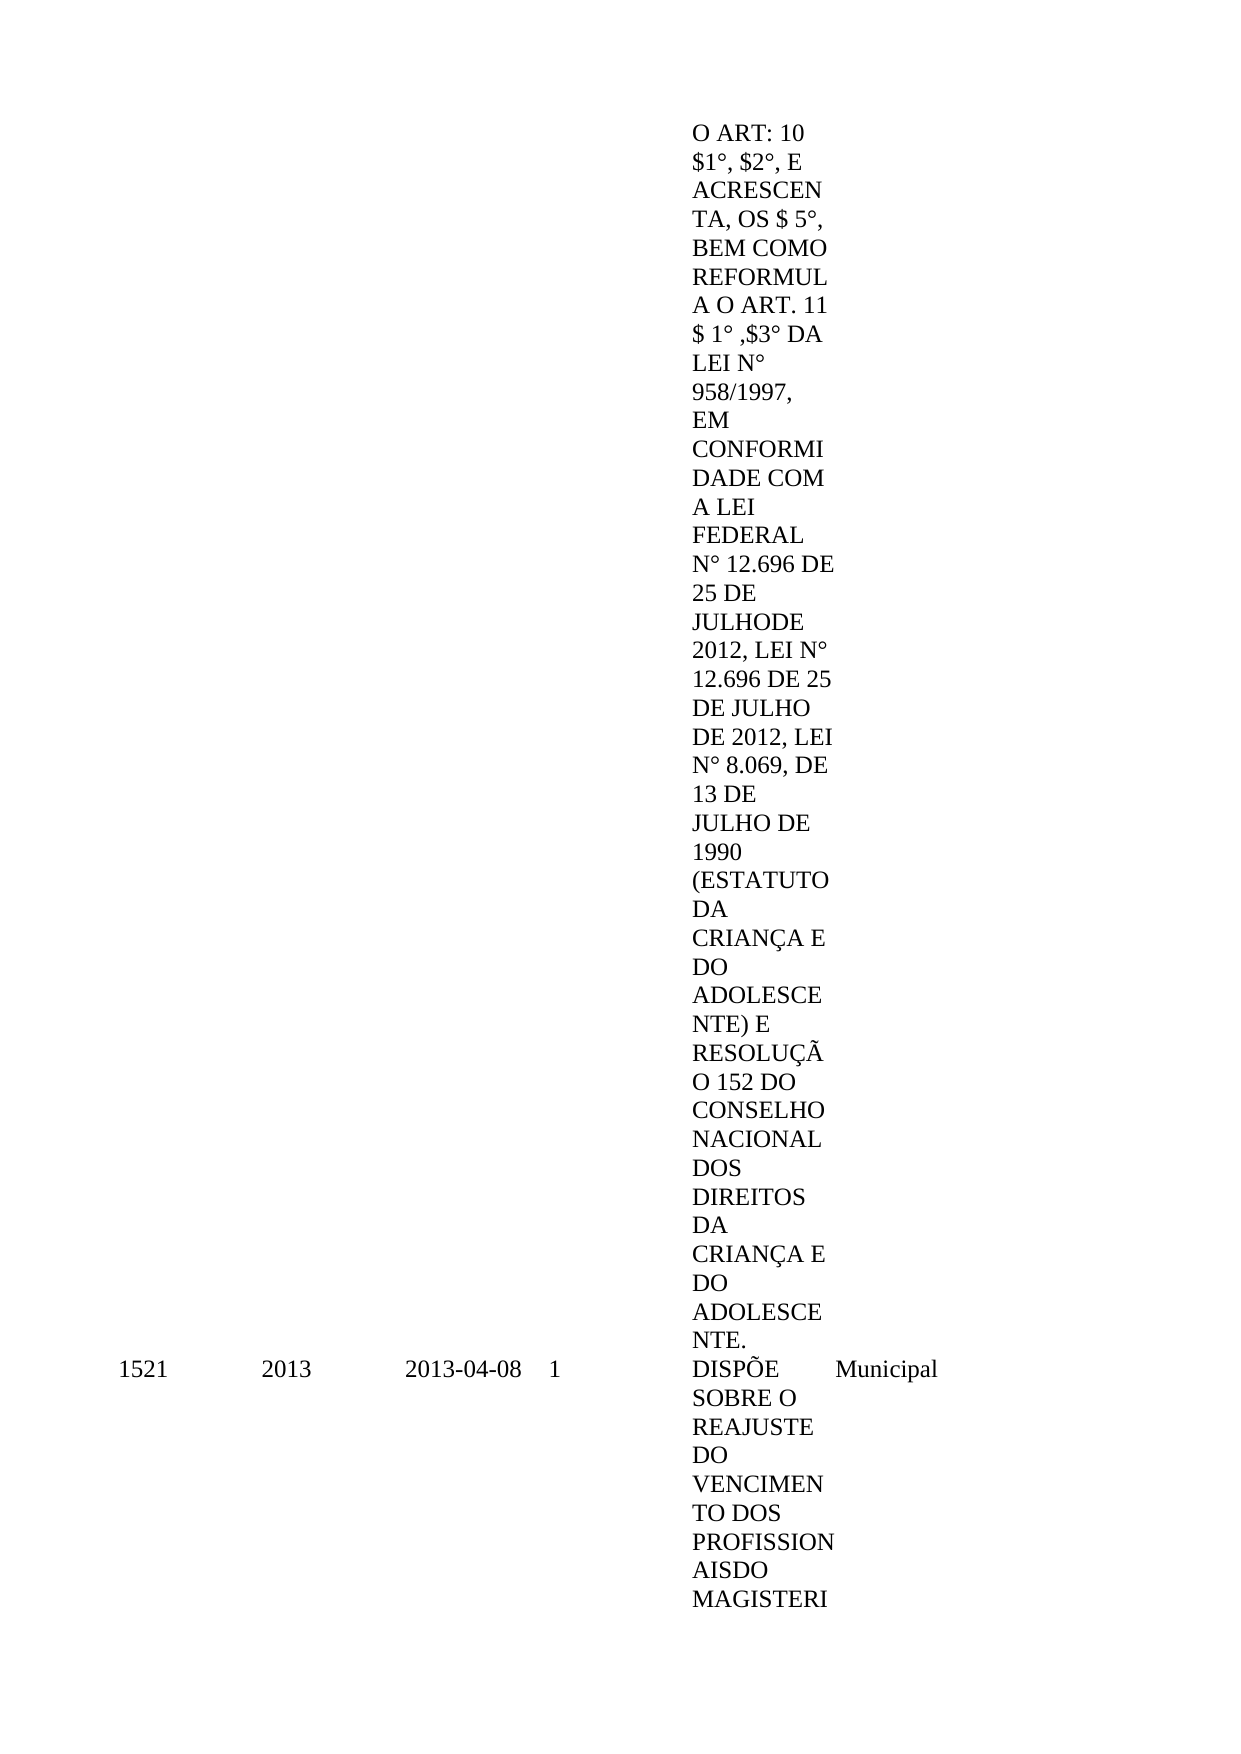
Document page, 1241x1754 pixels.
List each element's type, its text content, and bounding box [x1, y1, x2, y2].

table_cell [261, 118, 405, 1354]
table_cell DISPÕE SOBRE O REAJUSTE DO VENCIMENTO DOS PROFISSIONAISDO MAGISTERI [692, 1354, 835, 1613]
table_cell [979, 1354, 1122, 1613]
table_cell [118, 118, 261, 1354]
table_cell [548, 118, 692, 1354]
table_cell Municipal [835, 1354, 979, 1613]
table_cell 2013 [261, 1354, 405, 1613]
table_cell 1 [548, 1354, 692, 1613]
table_cell [835, 118, 979, 1354]
table_cell 1521 [118, 1354, 261, 1613]
table_cell O ART: 10 $1°, $2°, E ACRESCENTA, OS $ 5°, BEM COMO REFORMULA O ART. 11 $ 1° ,$3° DA LEI N° 958/1997, EM CONFORMIDADE COM A LEI FEDERAL N° 12.696 DE 25 DE JULHODE 2012, LEI N° 12.696 DE 25 DE JULHO DE 2012, LEI N° 8.069, DE 13 DE JULHO DE 1990 (ESTATUTO DA CRIANÇA E DO ADOLESCENTE) E RESOLUÇÃO 152 DO CONSELHO NACIONAL DOS DIREITOS DA CRIANÇA E DO ADOLESCENTE. [692, 118, 835, 1354]
table_cell [979, 118, 1122, 1354]
table_cell [405, 118, 548, 1354]
table_cell 2013-04-08 [405, 1354, 548, 1613]
